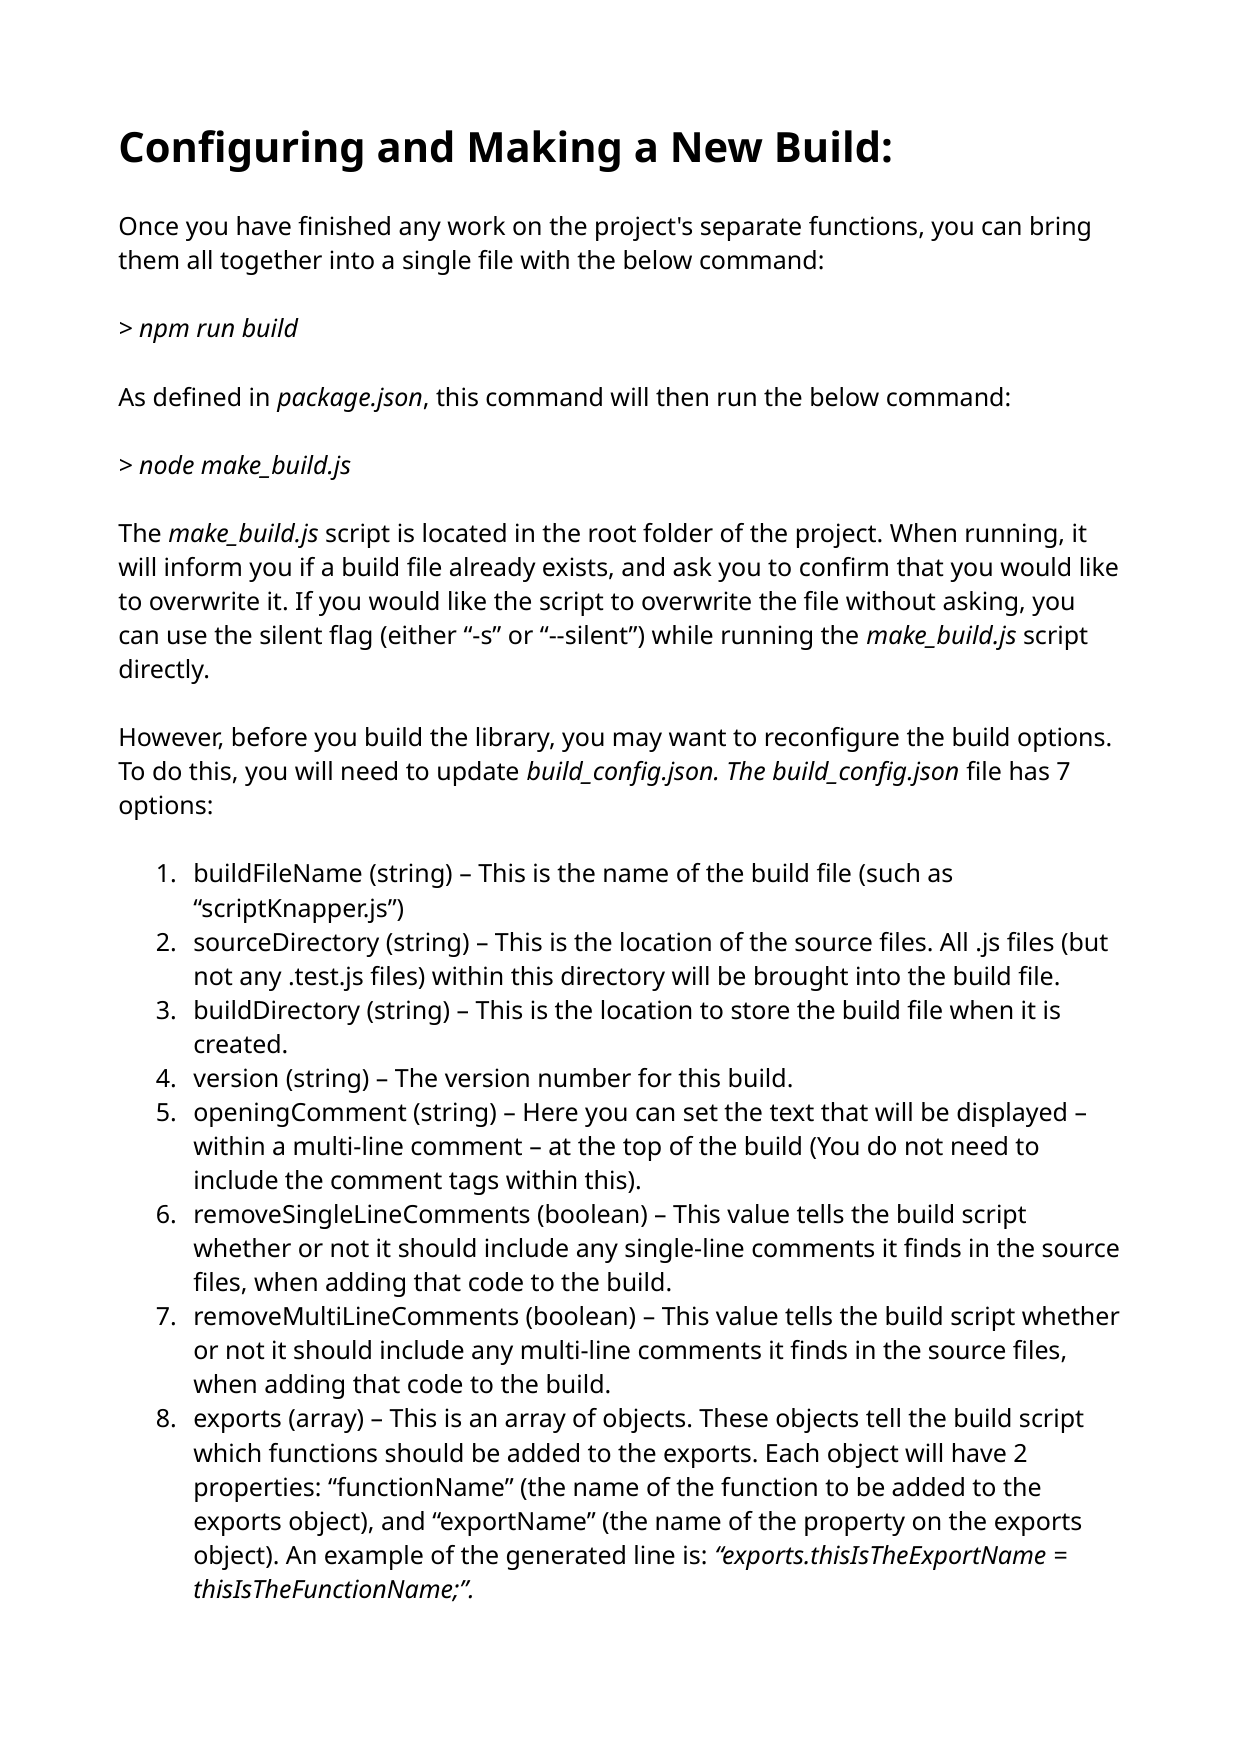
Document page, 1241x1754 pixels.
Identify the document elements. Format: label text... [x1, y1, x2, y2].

list buildDirectory (string) – This is the location to store the build file when it is created. [156, 992, 1122, 1061]
text Once you have finished any work on the project's separate functions, you can bring them all together into a single file with the below command: [118, 209, 1122, 277]
text > npm run build [118, 311, 1122, 345]
list buildFileName (string) – This is the name of the build file (such as “scriptKnapper.js”) [156, 856, 1122, 924]
text > node make_build.js [118, 447, 1122, 481]
text The make_build.js script is located in the root folder of the project. When running, it will inform you if a build file already exists, and ask you to confirm that you would like to overwrite it. If you would like the script to overwrite the file without asking, you can use the silent flag (either “-s” or “--silent”) while running the make_build.js script directly. [118, 516, 1122, 686]
list openingComment (string) – Here you can set the text that will be displayed – within a multi-line comment – at the top of the build (You do not need to include the comment tags within this). [156, 1094, 1122, 1197]
list removeMultiLineComments (boolean) – This value tells the build script whether or not it should include any multi-line comments it finds in the source files, when adding that code to the build. [156, 1299, 1122, 1401]
text As defined in package.json, this command will then run the below command: [118, 379, 1122, 413]
list removeSingleLineComments (boolean) – This value tells the build script whether or not it should include any single-line comments it finds in the source files, when adding that code to the build. [156, 1197, 1122, 1299]
list version (string) – The version number for this build. [156, 1061, 1122, 1094]
list exports (array) – This is an array of objects. These objects tell the build script which functions should be added to the exports. Each object will have 2 properties: “functionName” (the name of the function to be added to the exports object), and “exportName” (the name of the property on the exports object). An example of the generated line is: “exports.thisIsTheExportName = thisIsTheFunctionName;”. [156, 1401, 1122, 1606]
text However, before you build the library, you may want to reconfigure the build options. To do this, you will need to update build_config.json. The build_config.json file has 7 options: [118, 720, 1122, 822]
list sourceDirectory (string) – This is the location of the source files. All .js files (but not any .test.js files) within this directory will be brought into the build file. [156, 924, 1122, 992]
text Configuring and Making a New Build: [118, 118, 1122, 175]
